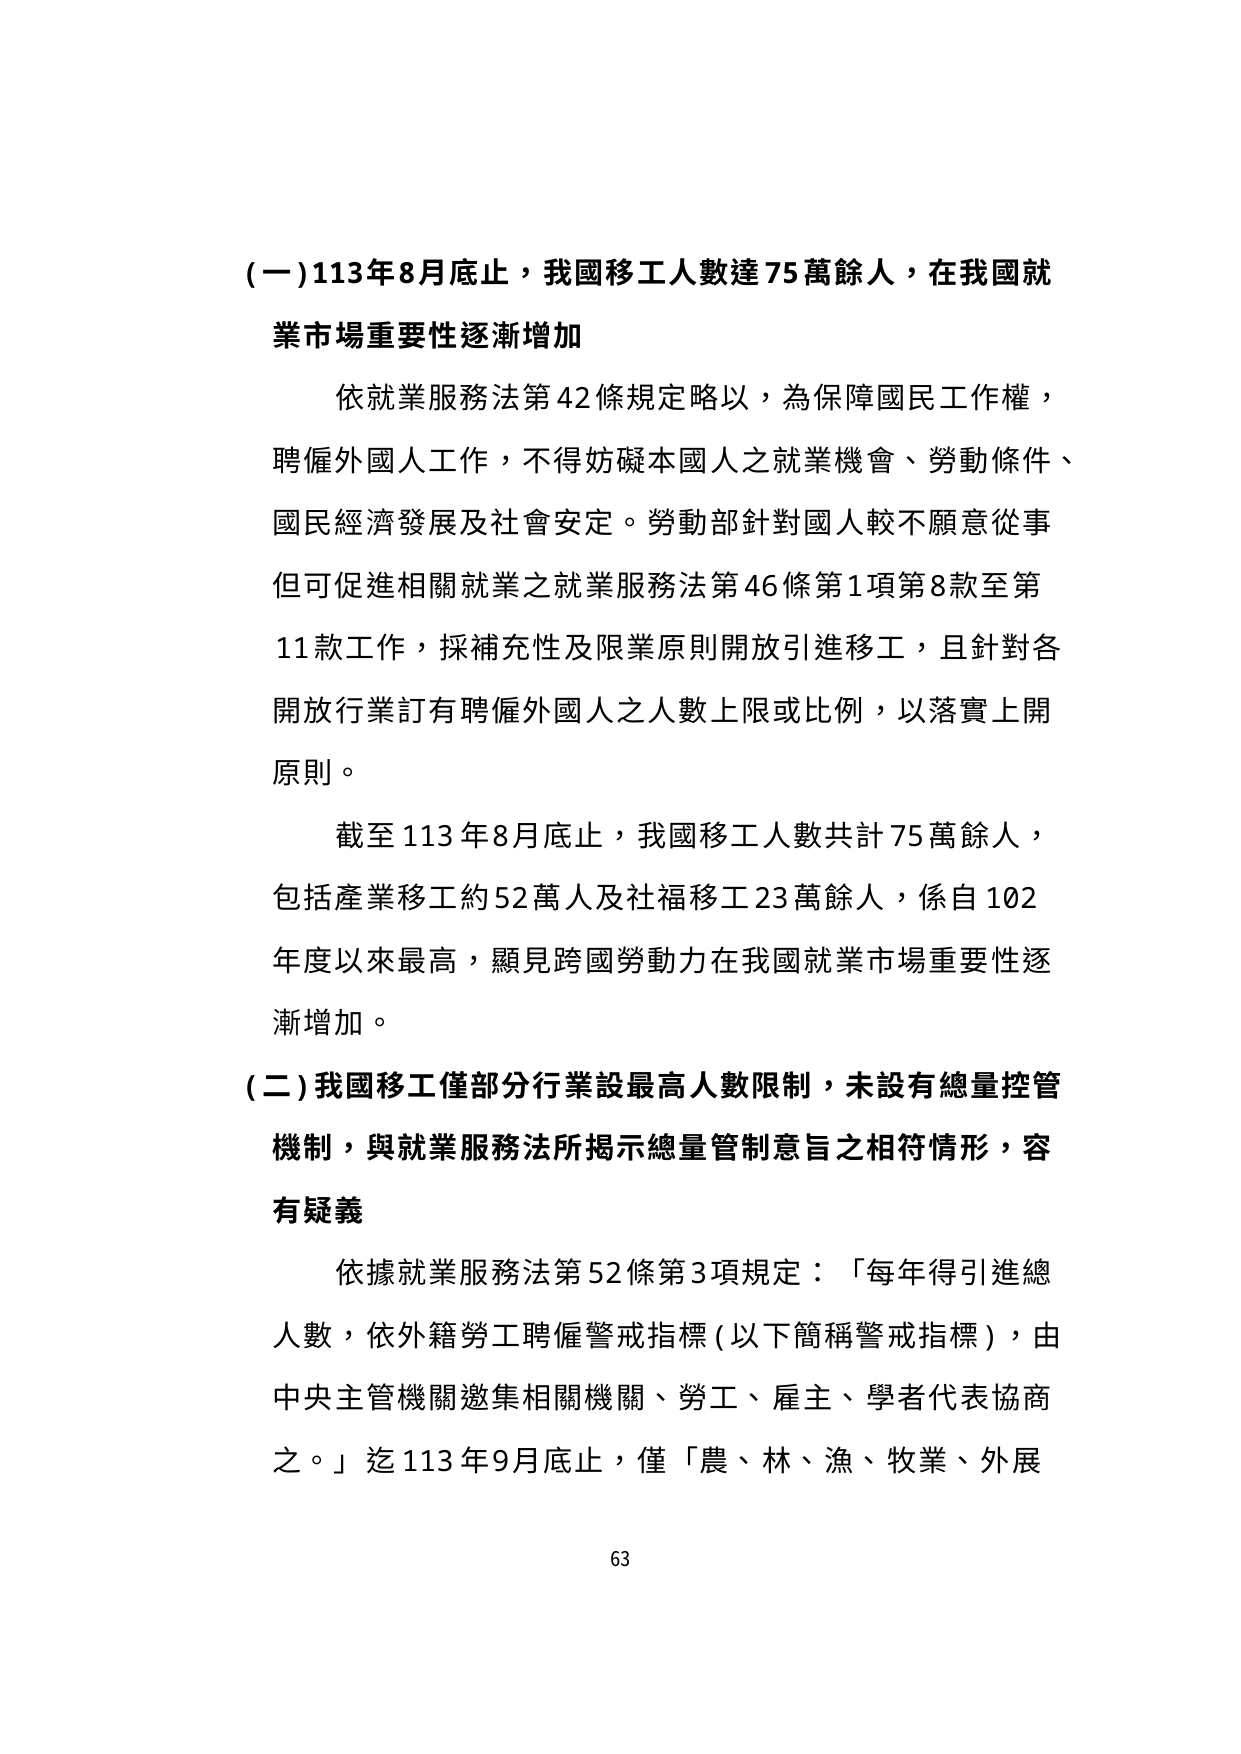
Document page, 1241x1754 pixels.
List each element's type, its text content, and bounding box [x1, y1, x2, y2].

text (二)我國移工僅部分行業設最高人數限制，未設有總量控管機制，與就業服務法所揭示總量管制意旨之相符情形，容有疑義 [236, 1042, 1063, 1229]
text 截至113年8月底止，我國移工人數共計75萬餘人，包括產業移工約52萬人及社福移工23萬餘人，係自102年度以來最高，顯見跨國勞動力在我國就業市場重要性逐漸增加。 [266, 792, 1063, 1042]
text 依據就業服務法第52條第3項規定：「每年得引進總人數，依外籍勞工聘僱警戒指標(以下簡稱警戒指標)，由中央主管機關邀集相關機關、勞工、雇主、學者代表協商之。」迄113年9月底止，僅「農、林、漁、牧業、外展 [266, 1229, 1063, 1479]
text (一)113年8月底止，我國移工人數達75萬餘人，在我國就業市場重要性逐漸增加 [236, 229, 1063, 354]
text 依就業服務法第42條規定略以，為保障國民工作權，聘僱外國人工作，不得妨礙本國人之就業機會、勞動條件、國民經濟發展及社會安定。勞動部針對國人較不願意從事但可促進相關就業之就業服務法第46條第1項第8款至第11款工作，採補充性及限業原則開放引進移工，且針對各開放行業訂有聘僱外國人之人數上限或比例，以落實上開原則。 [266, 354, 1063, 792]
